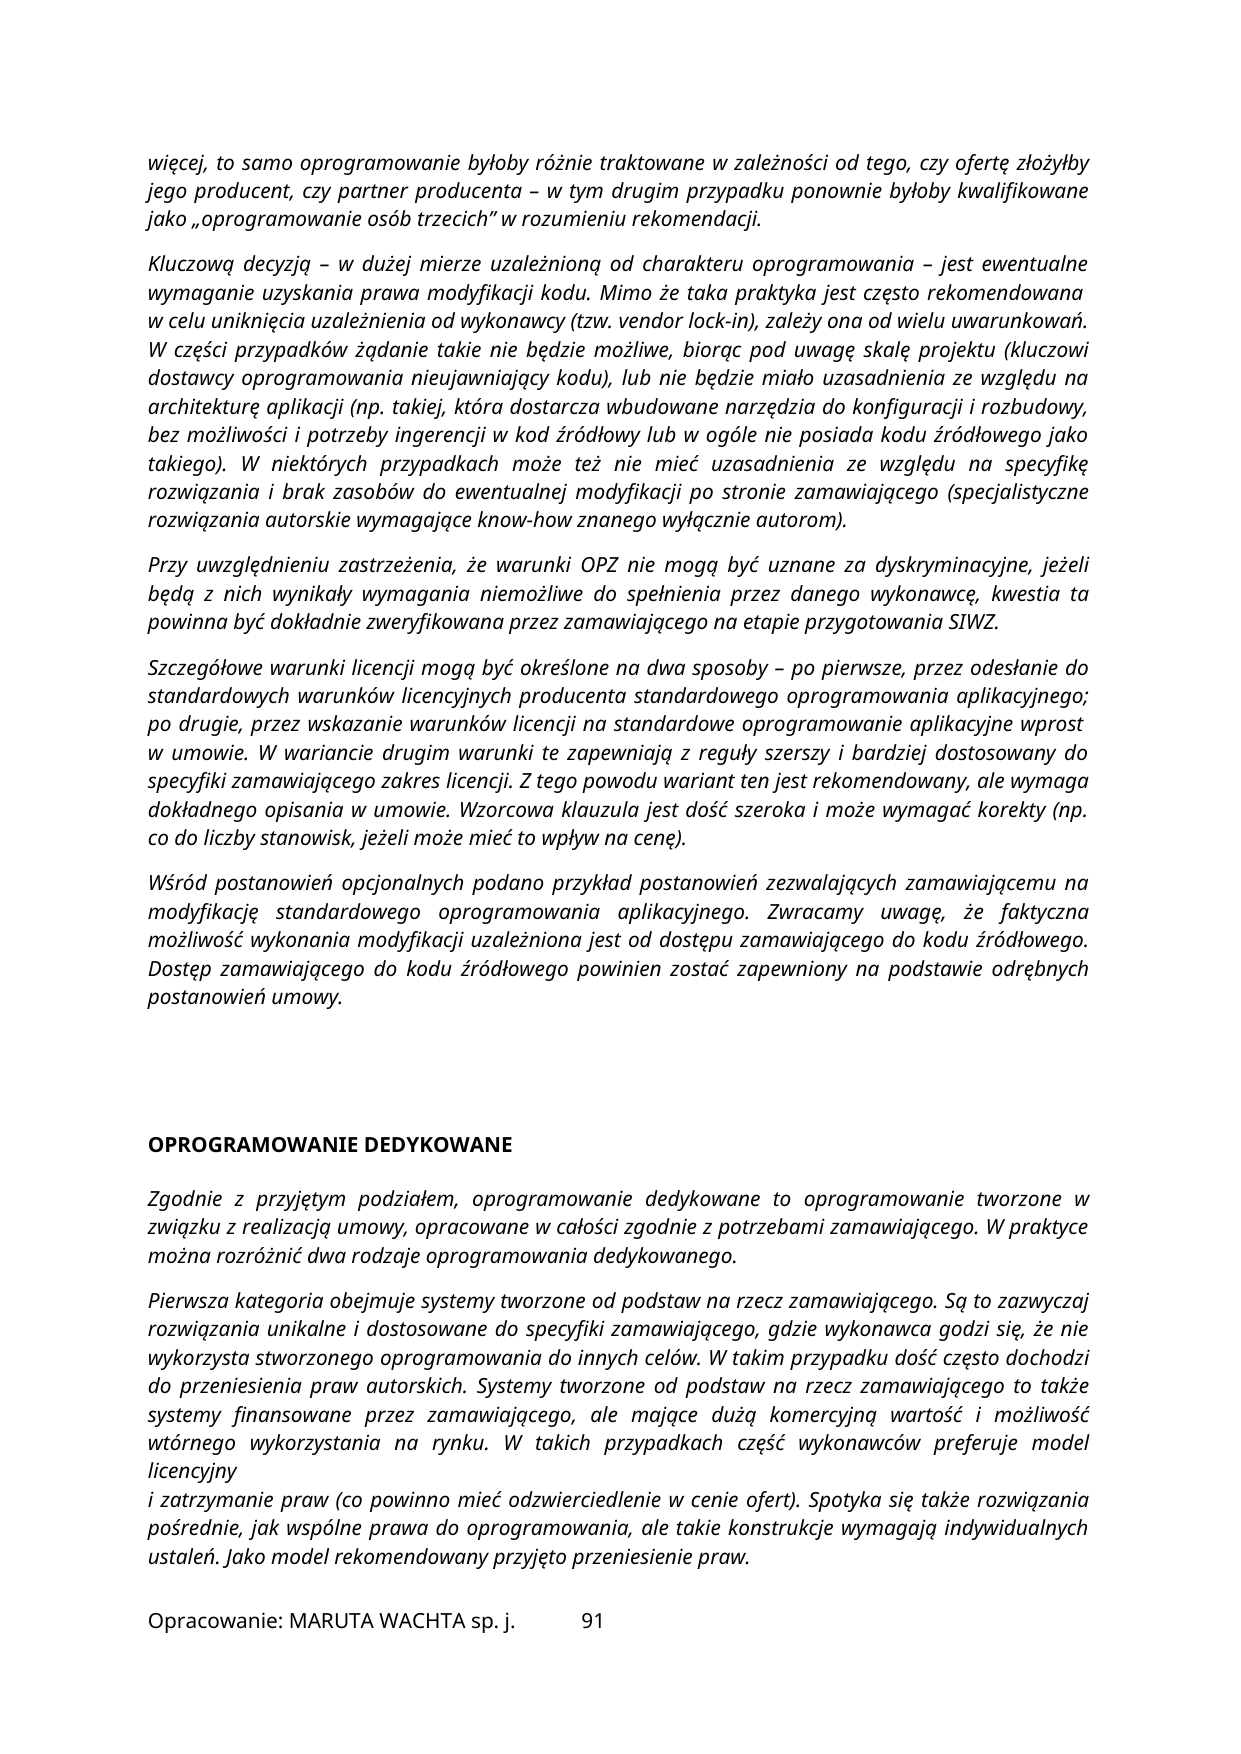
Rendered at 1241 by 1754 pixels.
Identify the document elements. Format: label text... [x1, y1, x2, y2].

text OPROGRAMOWANIE DEDYKOWANE [148, 1131, 1093, 1159]
text Pierwsza kategoria obejmuje systemy tworzone od podstaw na rzecz zamawiającego. Są to zazwyczaj rozwiązania unikalne i dostosowane do specyfiki zamawiającego, gdzie wykonawca godzi się, że nie wykorzysta stworzonego oprogramowania do innych celów. W takim przypadku dość często dochodzi do przeniesienia praw autorskich. Systemy tworzone od podstaw na rzecz zamawiającego to także systemy finansowane przez zamawiającego, ale mające dużą komercyjną wartość i możliwość wtórnego wykorzystania na rynku. W takich przypadkach część wykonawców preferuje model licencyjny i zatrzymanie praw (co powinno mieć odzwierciedlenie w cenie ofert). Spotyka się także rozwiązania pośrednie, jak wspólne prawa do oprogramowania, ale takie konstrukcje wymagają indywidualnych ustaleń. Jako model rekomendowany przyjęto przeniesienie praw. [148, 1286, 1093, 1570]
text Wśród postanowień opcjonalnych podano przykład postanowień zezwalających zamawiającemu na modyfikację standardowego oprogramowania aplikacyjnego. Zwracamy uwagę, że faktyczna możliwość wykonania modyfikacji uzależniona jest od dostępu zamawiającego do kodu źródłowego. Dostęp zamawiającego do kodu źródłowego powinien zostać zapewniony na podstawie odrębnych postanowień umowy. [148, 868, 1093, 1011]
text Kluczową decyzją – w dużej mierze uzależnioną od charakteru oprogramowania – jest ewentualne wymaganie uzyskania prawa modyfikacji kodu. Mimo że taka praktyka jest często rekomendowana w celu uniknięcia uzależnienia od wykonawcy (tzw. vendor lock-in), zależy ona od wielu uwarunkowań. W części przypadków żądanie takie nie będzie możliwe, biorąc pod uwagę skalę projektu (kluczowi dostawcy oprogramowania nieujawniający kodu), lub nie będzie miało uzasadnienia ze względu na architekturę aplikacji (np. takiej, która dostarcza wbudowane narzędzia do konfiguracji i rozbudowy, bez możliwości i potrzeby ingerencji w kod źródłowy lub w ogóle nie posiada kodu źródłowego jako takiego). W niektórych przypadkach może też nie mieć uzasadnienia ze względu na specyfikę rozwiązania i brak zasobów do ewentualnej modyfikacji po stronie zamawiającego (specjalistyczne rozwiązania autorskie wymagające know-how znanego wyłącznie autorom). [148, 249, 1093, 534]
text Szczegółowe warunki licencji mogą być określone na dwa sposoby – po pierwsze, przez odesłanie do standardowych warunków licencyjnych producenta standardowego oprogramowania aplikacyjnego; po drugie, przez wskazanie warunków licencji na standardowe oprogramowanie aplikacyjne wprost w umowie. W wariancie drugim warunki te zapewniają z reguły szerszy i bardziej dostosowany do specyfiki zamawiającego zakres licencji. Z tego powodu wariant ten jest rekomendowany, ale wymaga dokładnego opisania w umowie. Wzorcowa klauzula jest dość szeroka i może wymagać korekty (np. co do liczby stanowisk, jeżeli może mieć to wpływ na cenę). [148, 653, 1093, 852]
text Przy uwzględnieniu zastrzeżenia, że warunki OPZ nie mogą być uznane za dyskryminacyjne, jeżeli będą z nich wynikały wymagania niemożliwe do spełnienia przez danego wykonawcę, kwestia ta powinna być dokładnie zweryfikowana przez zamawiającego na etapie przygotowania SIWZ. [148, 551, 1093, 636]
text więcej, to samo oprogramowanie byłoby różnie traktowane w zależności od tego, czy ofertę złożyłby jego producent, czy partner producenta – w tym drugim przypadku ponownie byłoby kwalifikowane jako „oprogramowanie osób trzecich” w rozumieniu rekomendacji. [148, 148, 1093, 233]
text Zgodnie z przyjętym podziałem, oprogramowanie dedykowane to oprogramowanie tworzone w związku z realizacją umowy, opracowane w całości zgodnie z potrzebami zamawiającego. W praktyce można rozróżnić dwa rodzaje oprogramowania dedykowanego. [148, 1184, 1093, 1269]
